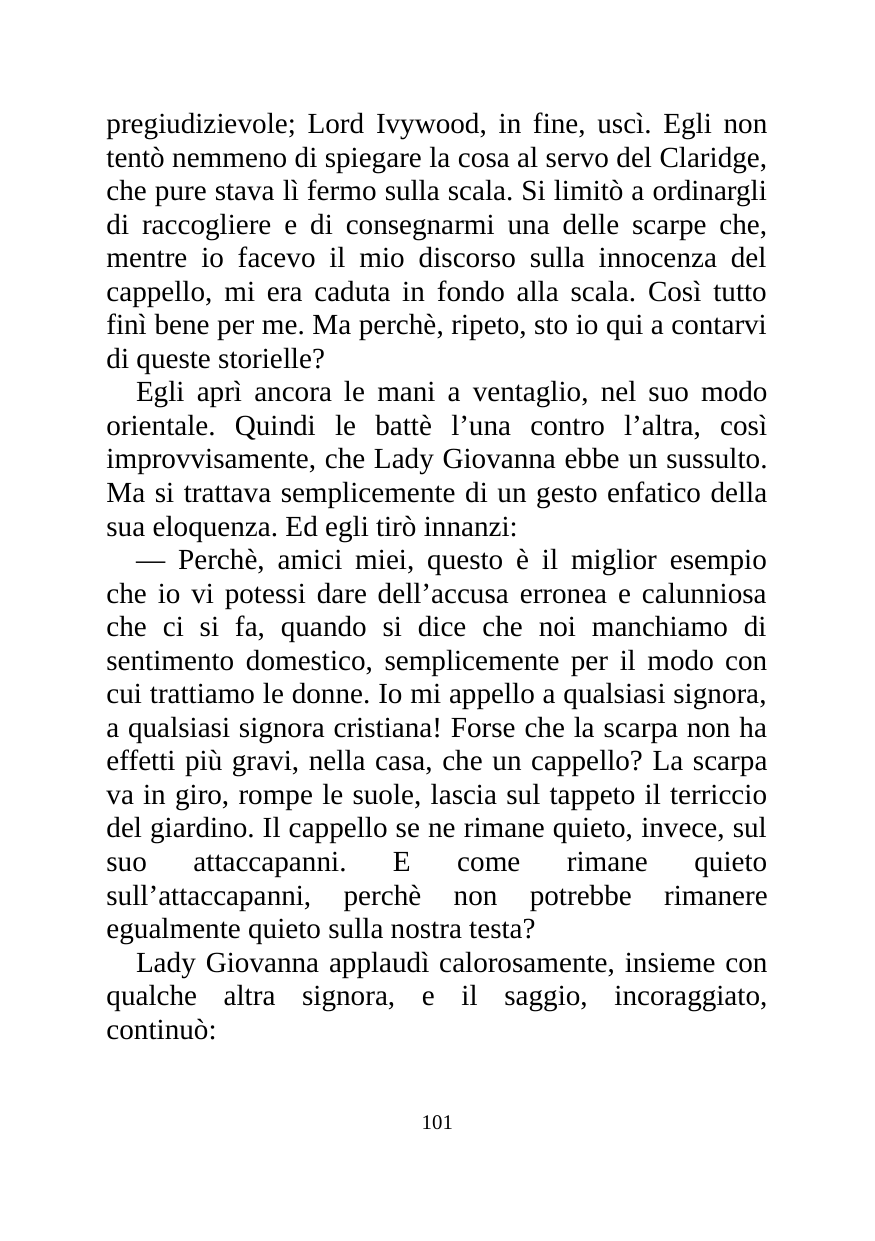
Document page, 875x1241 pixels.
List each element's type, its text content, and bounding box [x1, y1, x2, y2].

text — Perchè, amici miei, questo è il miglior esempio che io vi potessi dare dell’accusa erronea e calunniosa che ci si fa, quando si dice che noi manchiamo di sentimento domestico, semplicemente per il modo con cui trattiamo le donne. Io mi appello a qualsiasi signora, a qualsiasi signora cristiana! Forse che la scarpa non ha effetti più gravi, nella casa, che un cappello? La scarpa va in giro, rompe le suole, lascia sul tappeto il terriccio del giardino. Il cappello se ne rimane quieto, invece, sul suo attaccapanni. E come rimane quieto sull’attaccapanni, perchè non potrebbe rimanere egualmente quieto sulla nostra testa? [106, 542, 768, 945]
text Lady Giovanna applaudì calorosamente, insieme con qualche altra signora, e il saggio, incoraggiato, continuò: [106, 945, 768, 1045]
text Egli aprì ancora le mani a ventaglio, nel suo modo orientale. Quindi le battè l’una contro l’altra, così improvvisamente, che Lady Giovanna ebbe un sussulto. Ma si trattava semplicemente di un gesto enfatico della sua eloquenza. Ed egli tirò innanzi: [106, 374, 768, 542]
text pregiudizievole; Lord Ivywood, in fine, uscì. Egli non tentò nemmeno di spiegare la cosa al servo del Claridge, che pure stava lì fermo sulla scala. Si limitò a ordinargli di raccogliere e di consegnarmi una delle scarpe che, mentre io facevo il mio discorso sulla innocenza del cappello, mi era caduta in fondo alla scala. Così tutto finì bene per me. Ma perchè, ripeto, sto io qui a contarvi di queste storielle? [106, 106, 768, 374]
